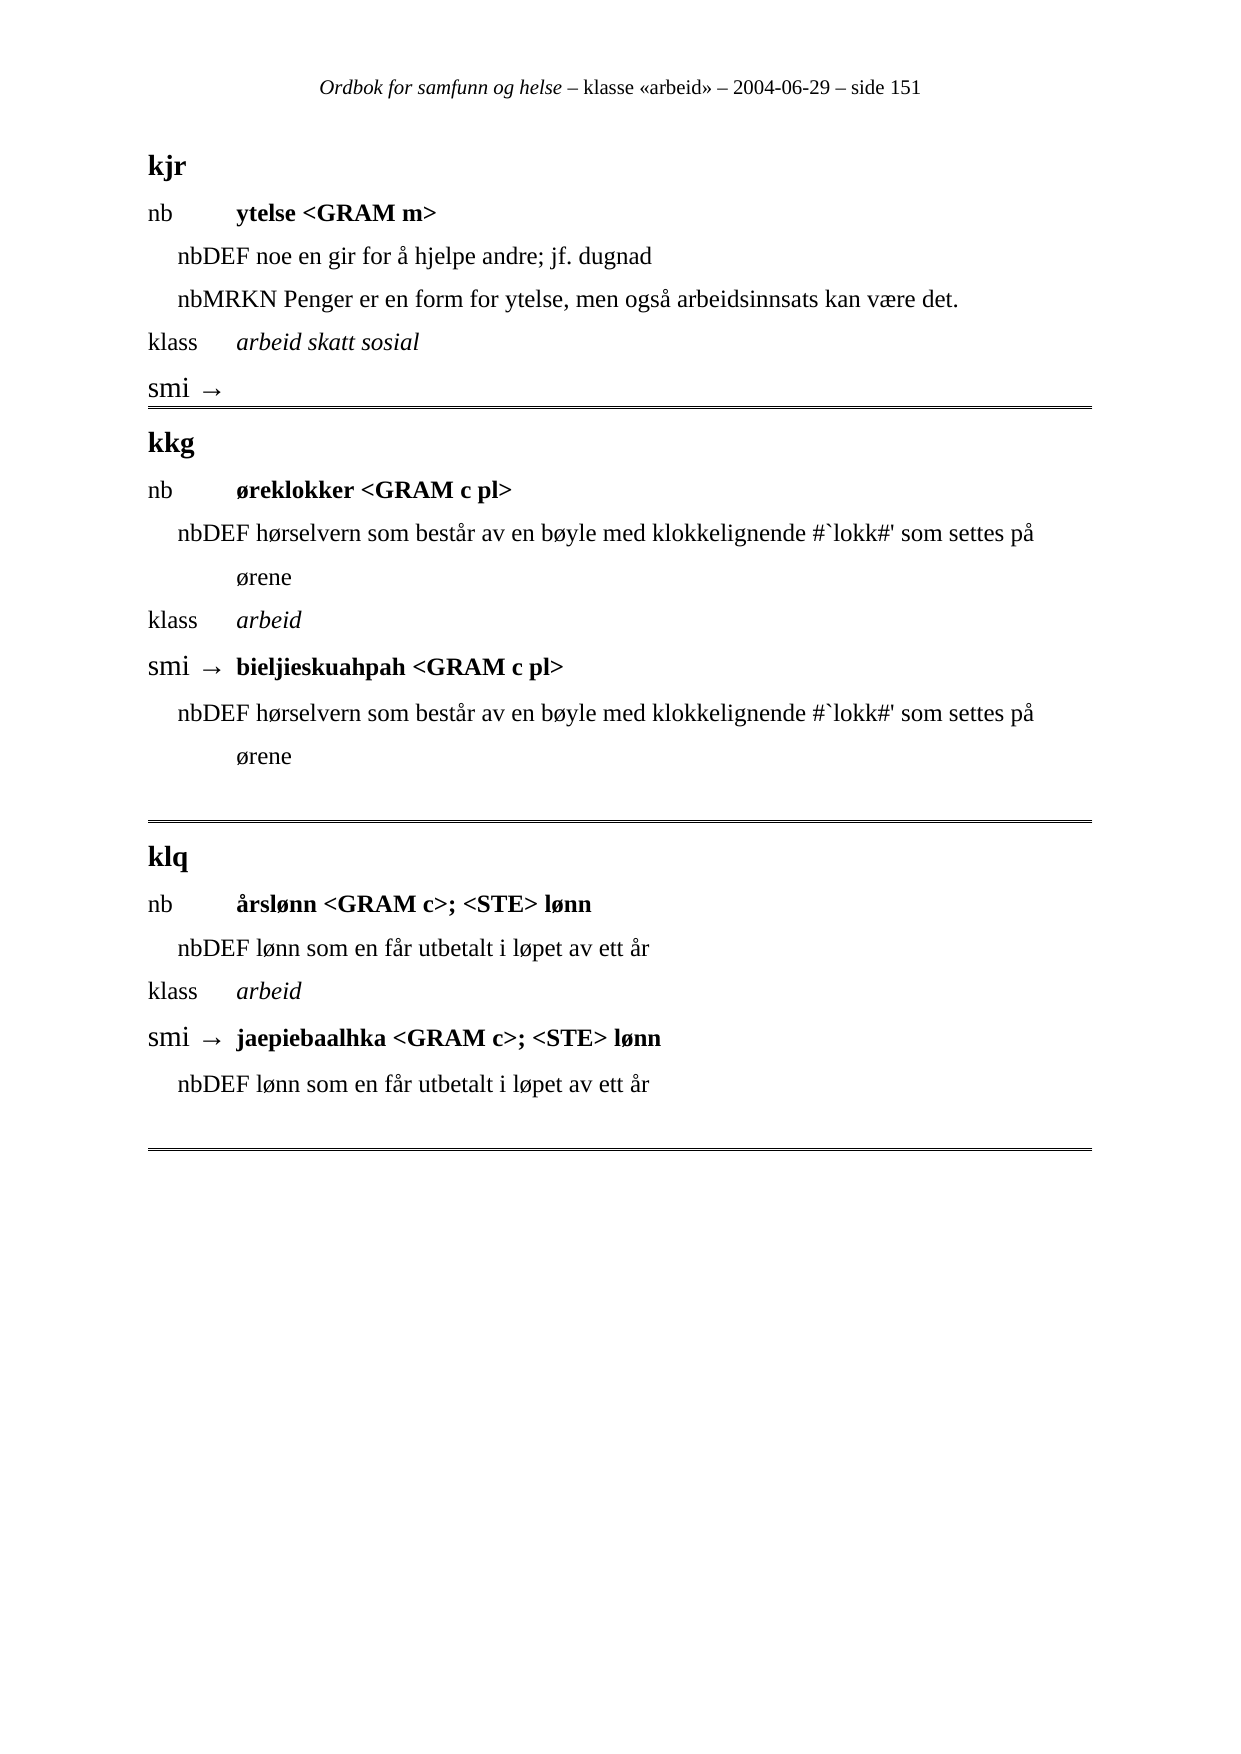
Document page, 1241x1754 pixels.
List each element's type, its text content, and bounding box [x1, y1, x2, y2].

text smi → jaepiebaalhka <GRAM c>; <STE> lønn [148, 1019, 1092, 1052]
text nbMRKN Penger er en form for ytelse, men også arbeidsinnsats kan være det. [177, 284, 1092, 313]
text nb ytelse <GRAM m> [148, 198, 1092, 227]
text klass arbeid skatt sosial [148, 327, 1092, 356]
text nb årslønn <GRAM c>; <STE> lønn [148, 889, 1092, 918]
text smi → [148, 370, 1092, 406]
text kjr [148, 148, 1092, 181]
text klass arbeid [148, 605, 1092, 633]
text smi → bieljieskuahpah <GRAM c pl> [148, 648, 1092, 681]
text kkg [148, 425, 1092, 459]
text nbDEF hørselvern som består av en bøyle med klokkelignende #`lokk#' som settes på ørene [177, 698, 1092, 770]
text nbDEF lønn som en får utbetalt i løpet av ett år [177, 933, 1092, 961]
text klass arbeid [148, 976, 1092, 1004]
text nbDEF hørselvern som består av en bøyle med klokkelignende #`lokk#' som settes på ørene [177, 518, 1092, 590]
text nbDEF noe en gir for å hjelpe andre; jf. dugnad [177, 241, 1092, 270]
text nbDEF lønn som en får utbetalt i løpet av ett år [177, 1069, 1092, 1098]
text klq [148, 839, 1092, 873]
text nb øreklokker <GRAM c pl> [148, 475, 1092, 504]
